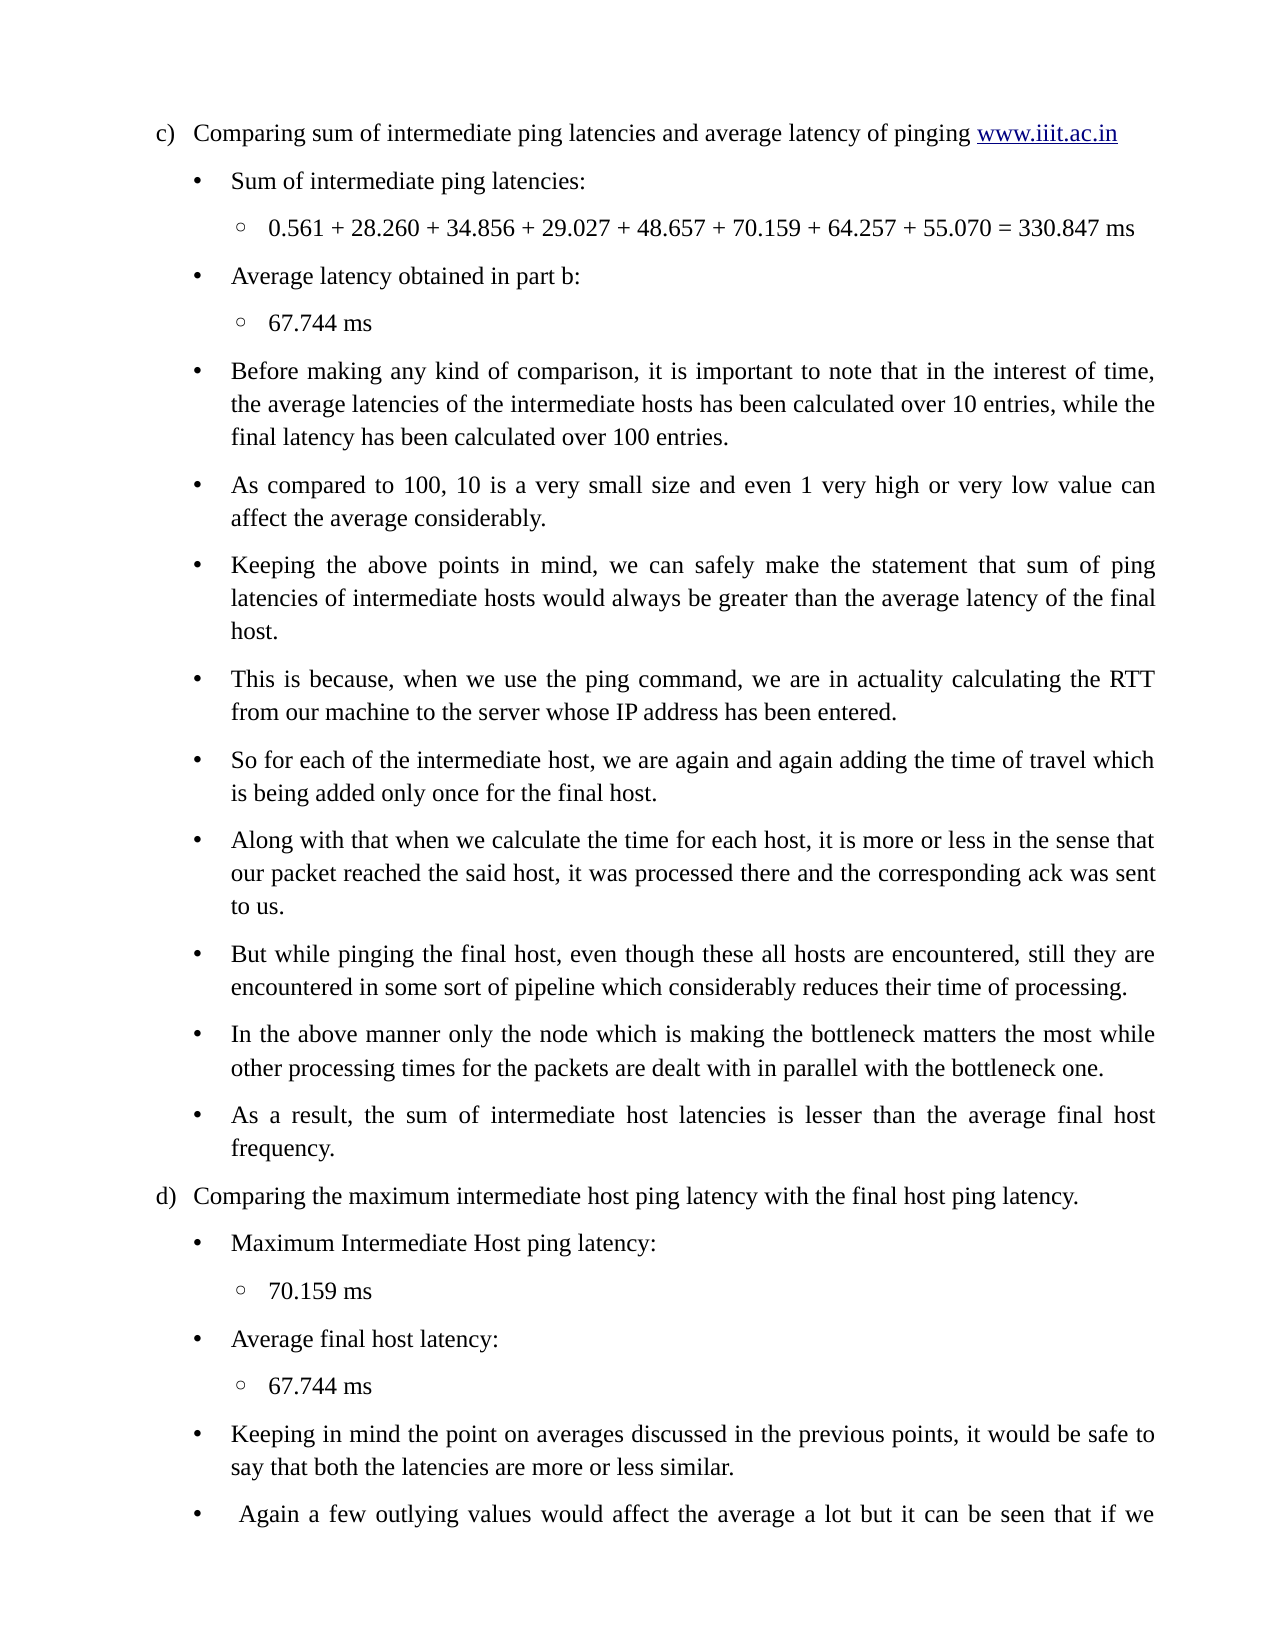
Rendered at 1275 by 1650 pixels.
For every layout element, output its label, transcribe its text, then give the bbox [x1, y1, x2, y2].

subtitle This is because, when we use the ping command, we are in actuality calculating the RTT from our machine to the server whose IP address has been entered. [193, 664, 1157, 726]
subtitle Before making any kind of comparison, it is important to note that in the interest of time, the average latencies of the intermediate hosts has been calculated over 10 entries, while the final latency has been calculated over 100 entries. [193, 356, 1157, 451]
subtitle 70.159 ms [231, 1276, 1157, 1305]
subtitle Average final host latency: [193, 1324, 1157, 1352]
subtitle Comparing sum of intermediate ping latencies and average latency of pinging www.iiit.ac.in [156, 118, 1157, 147]
subtitle Keeping in mind the point on averages discussed in the previous points, it would be safe to say that both the latencies are more or less similar. [193, 1419, 1157, 1481]
subtitle As compared to 100, 10 is a very small size and even 1 very high or very low value can affect the average considerably. [193, 470, 1157, 532]
subtitle Again a few outlying values would affect the average a lot but it can be seen that if we [193, 1499, 1157, 1528]
subtitle So for each of the intermediate host, we are again and again adding the time of travel which is being added only once for the final host. [193, 745, 1157, 806]
subtitle 67.744 ms [231, 308, 1157, 337]
subtitle 0.561 + 28.260 + 34.856 + 29.027 + 48.657 + 70.159 + 64.257 + 55.070 = 330.847 ms [231, 213, 1157, 242]
subtitle Average latency obtained in part b: [193, 261, 1157, 290]
subtitle Maximum Intermediate Host ping latency: [193, 1228, 1157, 1257]
subtitle But while pinging the final host, even though these all hosts are encountered, still they are encountered in some sort of pipeline which considerably reduces their time of processing. [193, 939, 1157, 1001]
subtitle In the above manner only the node which is making the bottleneck matters the most while other processing times for the packets are dealt with in parallel with the bottleneck one. [193, 1019, 1157, 1081]
subtitle Sum of intermediate ping latencies: [193, 166, 1157, 194]
subtitle Along with that when we calculate the time for each host, it is more or less in the sense that our packet reached the said host, it was processed there and the corresponding ack was sent to us. [193, 825, 1157, 920]
subtitle Comparing the maximum intermediate host ping latency with the final host ping latency. [156, 1181, 1157, 1209]
subtitle As a result, the sum of intermediate host latencies is lesser than the average final host frequency. [193, 1100, 1157, 1162]
subtitle 67.744 ms [231, 1371, 1157, 1400]
subtitle Keeping the above points in mind, we can safely make the statement that sum of ping latencies of intermediate hosts would always be greater than the average latency of the final host. [193, 550, 1157, 645]
